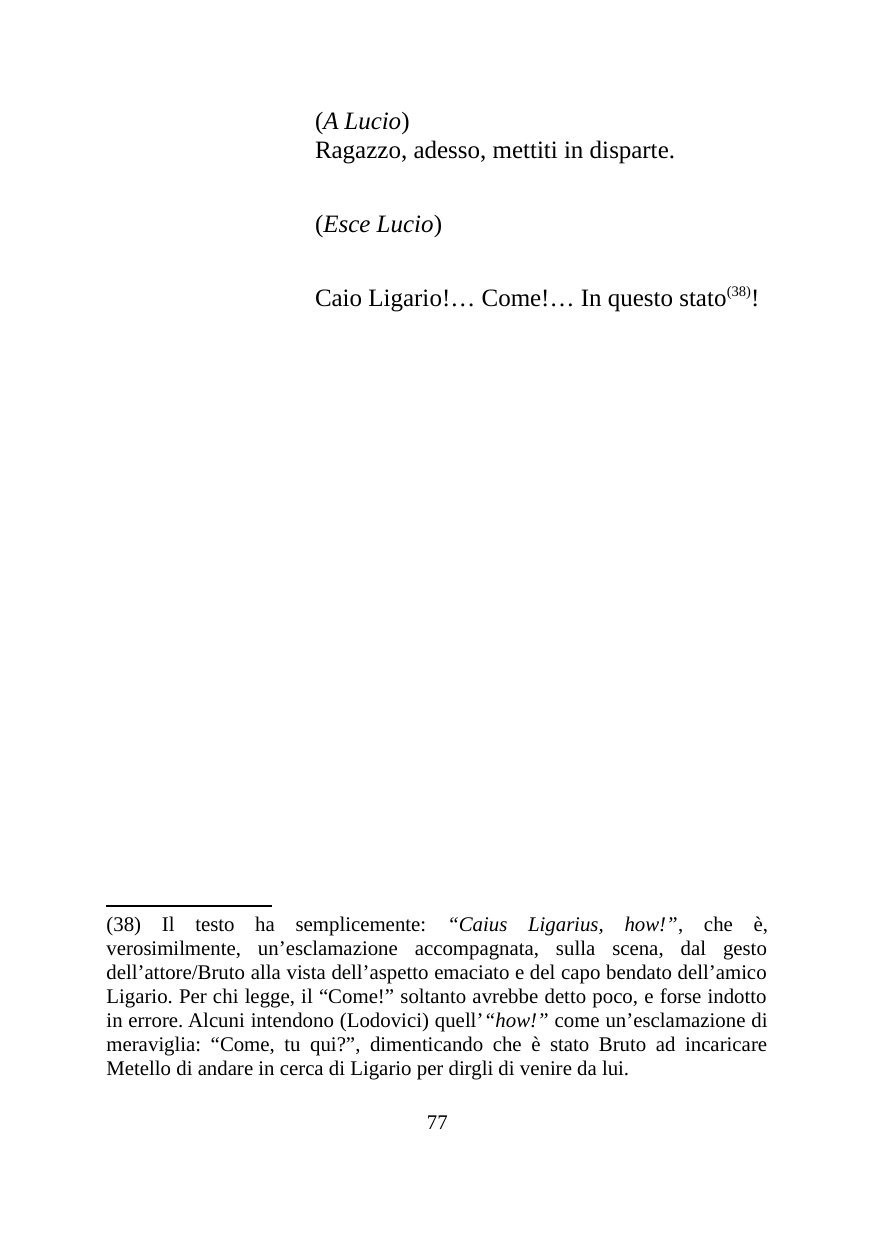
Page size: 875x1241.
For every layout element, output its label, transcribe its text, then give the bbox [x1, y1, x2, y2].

table_cell (Esce Lucio) [308, 209, 768, 283]
table_cell [106, 283, 307, 357]
table_cell [106, 209, 307, 283]
table_cell (A Lucio) Ragazzo, adesso, mettiti in disparte. [308, 106, 768, 209]
table_cell [106, 106, 307, 209]
table_cell Caio Ligario!… Come!… In questo stato! [308, 283, 768, 357]
